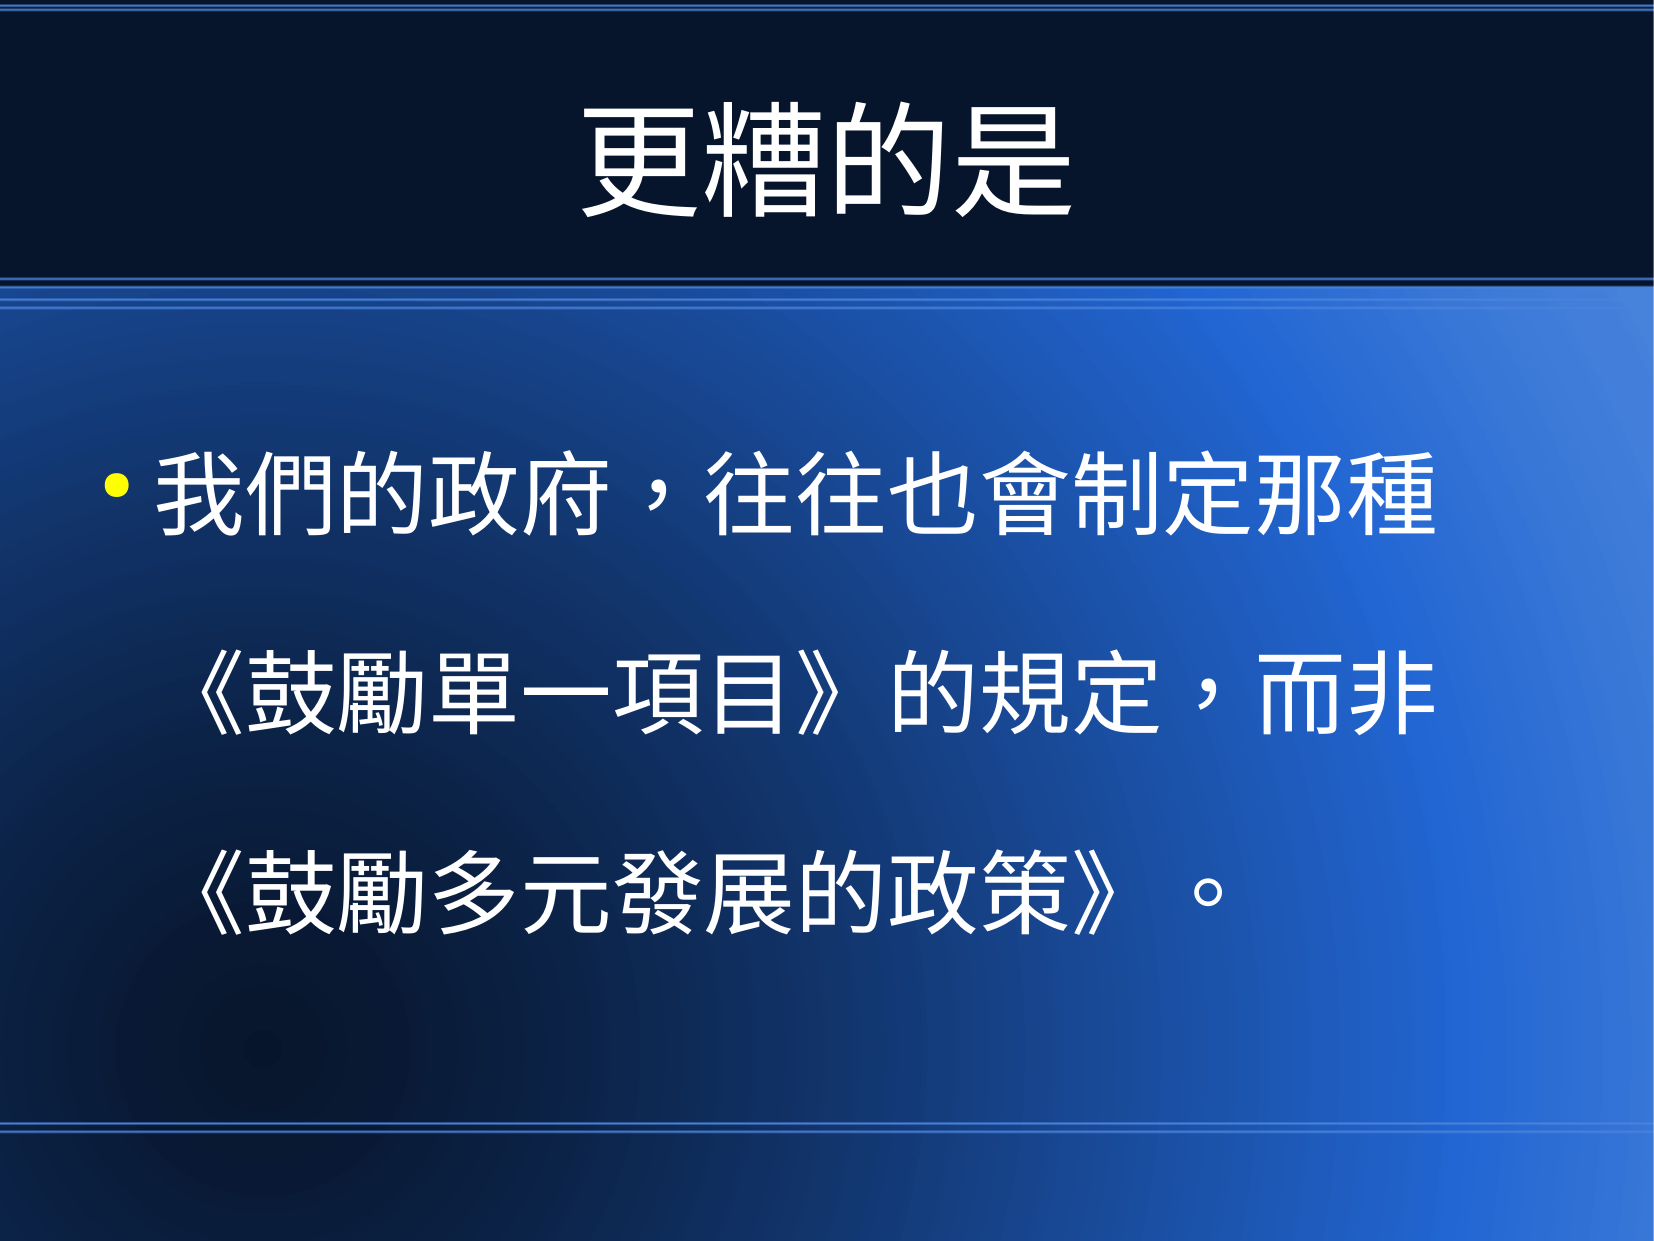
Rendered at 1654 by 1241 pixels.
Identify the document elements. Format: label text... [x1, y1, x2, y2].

title 更糟的是 [82, 49, 1571, 257]
list 我們的政府，往往也會制定那種《鼓勵單一項目》的規定，而非《鼓勵多元發展的政策》。 [82, 355, 1571, 1241]
picture [0, 0, 1654, 1241]
